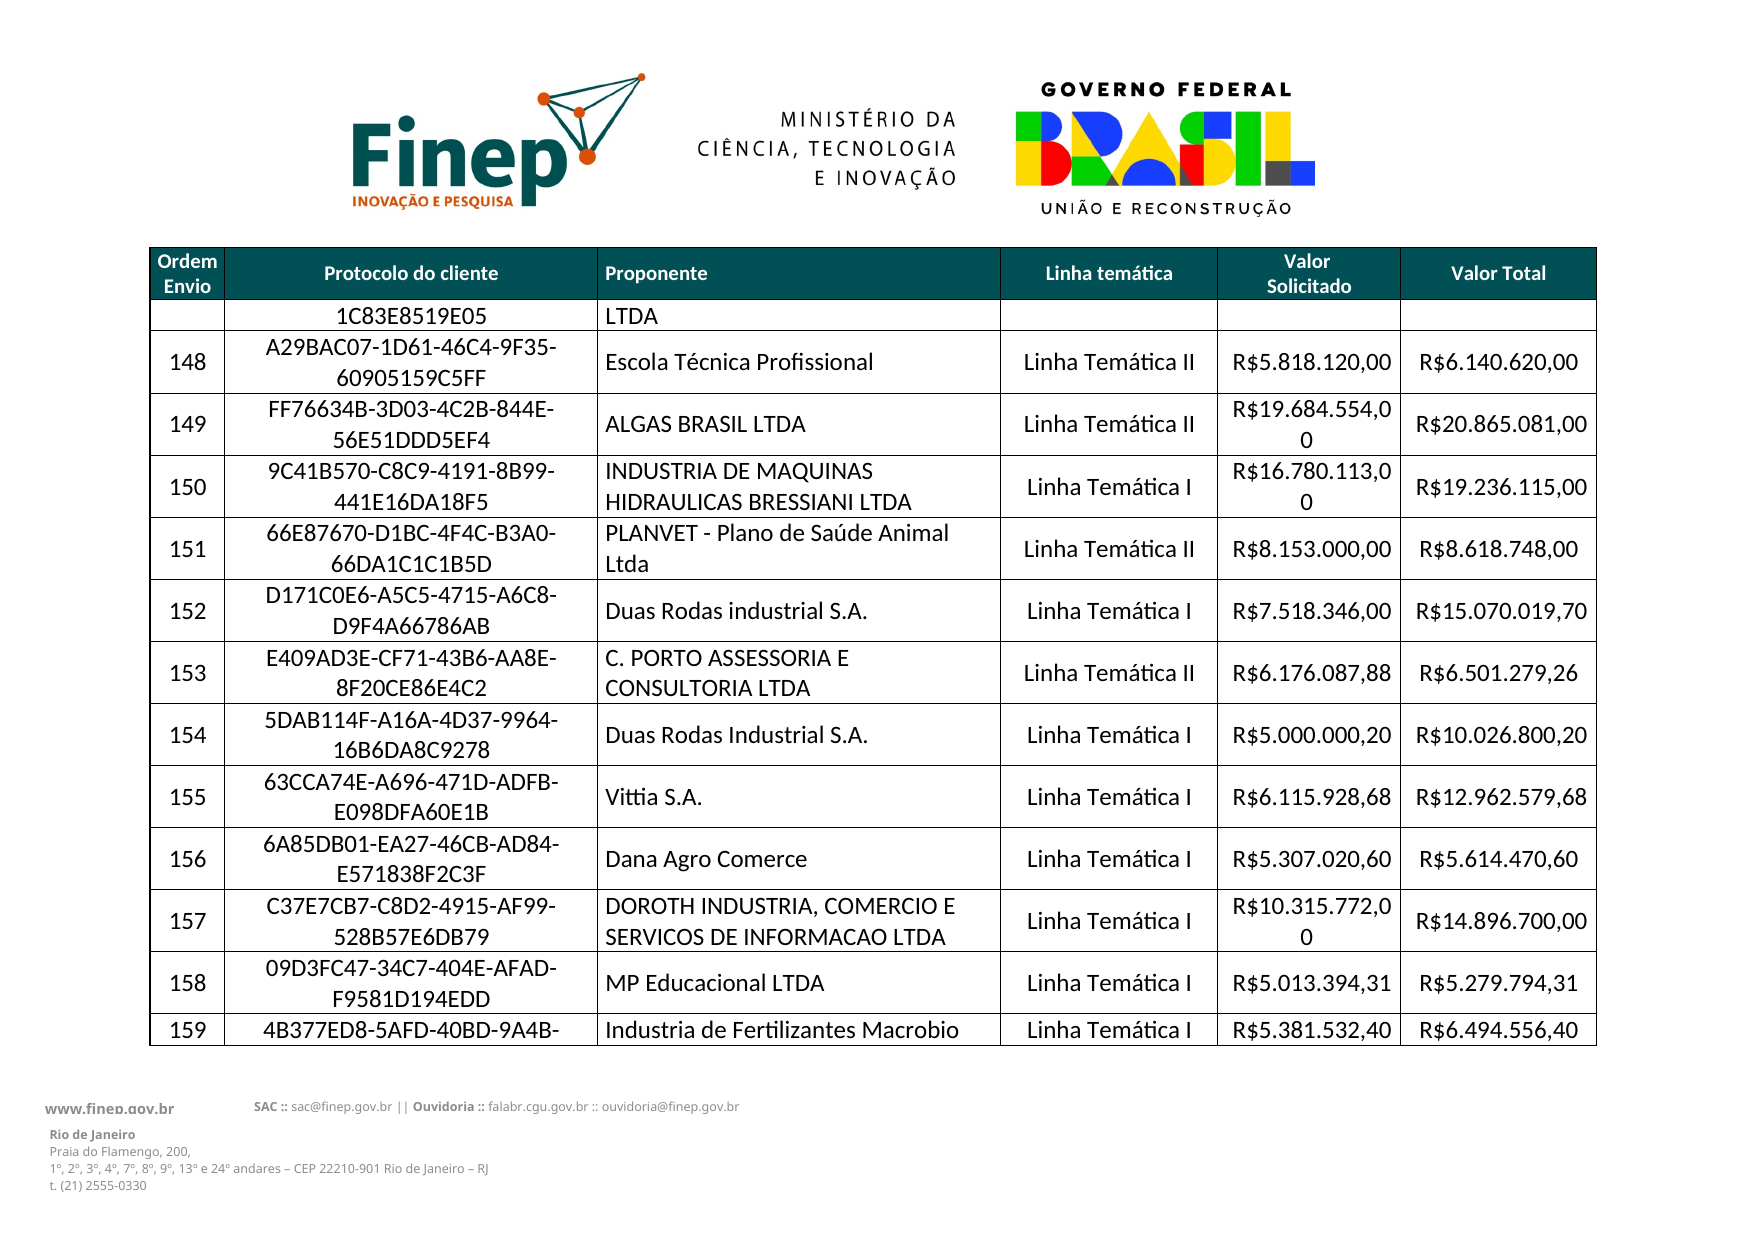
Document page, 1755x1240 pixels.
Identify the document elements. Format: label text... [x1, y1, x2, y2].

table_cell 151 [151, 518, 224, 579]
table_cell R$10.315.772,00 [1218, 890, 1400, 951]
table_cell 154 [151, 704, 224, 765]
table_cell MP Educacional LTDA [598, 952, 1000, 1013]
table_cell LTDA [598, 300, 1000, 330]
table_header Linha temática [1001, 248, 1217, 299]
table_cell R$12.962.579,68 [1401, 766, 1596, 827]
table_cell Linha Temática I [1001, 890, 1217, 951]
table_cell R$8.153.000,00 [1218, 518, 1400, 579]
table_cell Linha Temática I [1001, 704, 1217, 765]
table_cell R$5.013.394,31 [1218, 952, 1400, 1013]
table_cell ALGAS BRASIL LTDA [598, 394, 1000, 454]
table_cell 6A85DB01-EA27-46CB-AD84-E571838F2C3F [225, 828, 597, 889]
table_cell [151, 300, 224, 330]
table_cell R$5.000.000,20 [1218, 704, 1400, 765]
table_cell Linha Temática I [1001, 952, 1217, 1013]
table_cell 153 [151, 642, 224, 703]
table_cell R$5.818.120,00 [1218, 331, 1400, 392]
table_cell [1218, 300, 1400, 330]
table_cell R$15.070.019,70 [1401, 580, 1596, 641]
table_cell 149 [151, 394, 224, 454]
table_cell PLANVET - Plano de Saúde Animal Ltda [598, 518, 1000, 579]
table_cell R$19.684.554,00 [1218, 394, 1400, 454]
table_cell 159 [151, 1014, 224, 1045]
table_cell C37E7CB7-C8D2-4915-AF99-528B57E6DB79 [225, 890, 597, 951]
table_cell Dana Agro Comerce [598, 828, 1000, 889]
table_cell Escola Técnica Profissional [598, 331, 1000, 392]
table_cell 4B377ED8-5AFD-40BD-9A4B- [225, 1014, 597, 1045]
table_cell Industria de Fertilizantes Macrobio [598, 1014, 1000, 1045]
table_cell DOROTH INDUSTRIA, COMERCIO E SERVICOS DE INFORMACAO LTDA [598, 890, 1000, 951]
table_cell 5DAB114F-A16A-4D37-9964-16B6DA8C9278 [225, 704, 597, 765]
table_cell R$20.865.081,00 [1401, 394, 1596, 454]
table_cell 156 [151, 828, 224, 889]
table_cell FF76634B-3D03-4C2B-844E-56E51DDD5EF4 [225, 394, 597, 454]
table_cell 155 [151, 766, 224, 827]
table_cell D171C0E6-A5C5-4715-A6C8-D9F4A66786AB [225, 580, 597, 641]
table_cell R$6.494.556,40 [1401, 1014, 1596, 1045]
table_cell Linha Temática I [1001, 1014, 1217, 1045]
table_cell R$14.896.700,00 [1401, 890, 1596, 951]
table_cell R$6.140.620,00 [1401, 331, 1596, 392]
table_cell 1C83E8519E05 [225, 300, 597, 330]
table_cell E409AD3E-CF71-43B6-AA8E-8F20CE86E4C2 [225, 642, 597, 703]
table_cell R$5.381.532,40 [1218, 1014, 1400, 1045]
table_cell [1001, 300, 1217, 330]
table_cell Linha Temática II [1001, 518, 1217, 579]
table_cell 150 [151, 456, 224, 517]
table_cell 63CCA74E-A696-471D-ADFB-E098DFA60E1B [225, 766, 597, 827]
table_cell R$5.279.794,31 [1401, 952, 1596, 1013]
table_cell 152 [151, 580, 224, 641]
table_cell Duas Rodas Industrial S.A. [598, 704, 1000, 765]
table_header Valor Total [1401, 248, 1596, 299]
table_cell Linha Temática II [1001, 642, 1217, 703]
table_cell R$5.614.470,60 [1401, 828, 1596, 889]
table_cell Linha Temática I [1001, 828, 1217, 889]
table_cell Linha Temática II [1001, 331, 1217, 392]
table_cell Linha Temática II [1001, 394, 1217, 454]
table_cell 148 [151, 331, 224, 392]
table_cell 09D3FC47-34C7-404E-AFAD-F9581D194EDD [225, 952, 597, 1013]
table_cell R$16.780.113,00 [1218, 456, 1400, 517]
table_cell 66E87670-D1BC-4F4C-B3A0-66DA1C1C1B5D [225, 518, 597, 579]
table_cell Duas Rodas industrial S.A. [598, 580, 1000, 641]
table_cell Vittia S.A. [598, 766, 1000, 827]
table_cell R$5.307.020,60 [1218, 828, 1400, 889]
table_cell Linha Temática I [1001, 766, 1217, 827]
table_header Valor Solicitado [1218, 248, 1400, 299]
table_header Ordem Envio [151, 248, 224, 299]
table_cell R$10.026.800,20 [1401, 704, 1596, 765]
table_header Protocolo do cliente [225, 248, 597, 299]
table_header Proponente [598, 248, 1000, 299]
table_cell 158 [151, 952, 224, 1013]
table_cell R$8.618.748,00 [1401, 518, 1596, 579]
table_cell R$6.115.928,68 [1218, 766, 1400, 827]
table_cell [1401, 300, 1596, 330]
table_cell 9C41B570-C8C9-4191-8B99-441E16DA18F5 [225, 456, 597, 517]
table_cell INDUSTRIA DE MAQUINAS HIDRAULICAS BRESSIANI LTDA [598, 456, 1000, 517]
table_cell 157 [151, 890, 224, 951]
table_cell C. PORTO ASSESSORIA E CONSULTORIA LTDA [598, 642, 1000, 703]
table_cell Linha Temática I [1001, 580, 1217, 641]
table_cell R$6.501.279,26 [1401, 642, 1596, 703]
table_cell R$6.176.087,88 [1218, 642, 1400, 703]
table_cell Linha Temática I [1001, 456, 1217, 517]
table_cell R$19.236.115,00 [1401, 456, 1596, 517]
table_cell A29BAC07-1D61-46C4-9F35-60905159C5FF [225, 331, 597, 392]
table_cell R$7.518.346,00 [1218, 580, 1400, 641]
